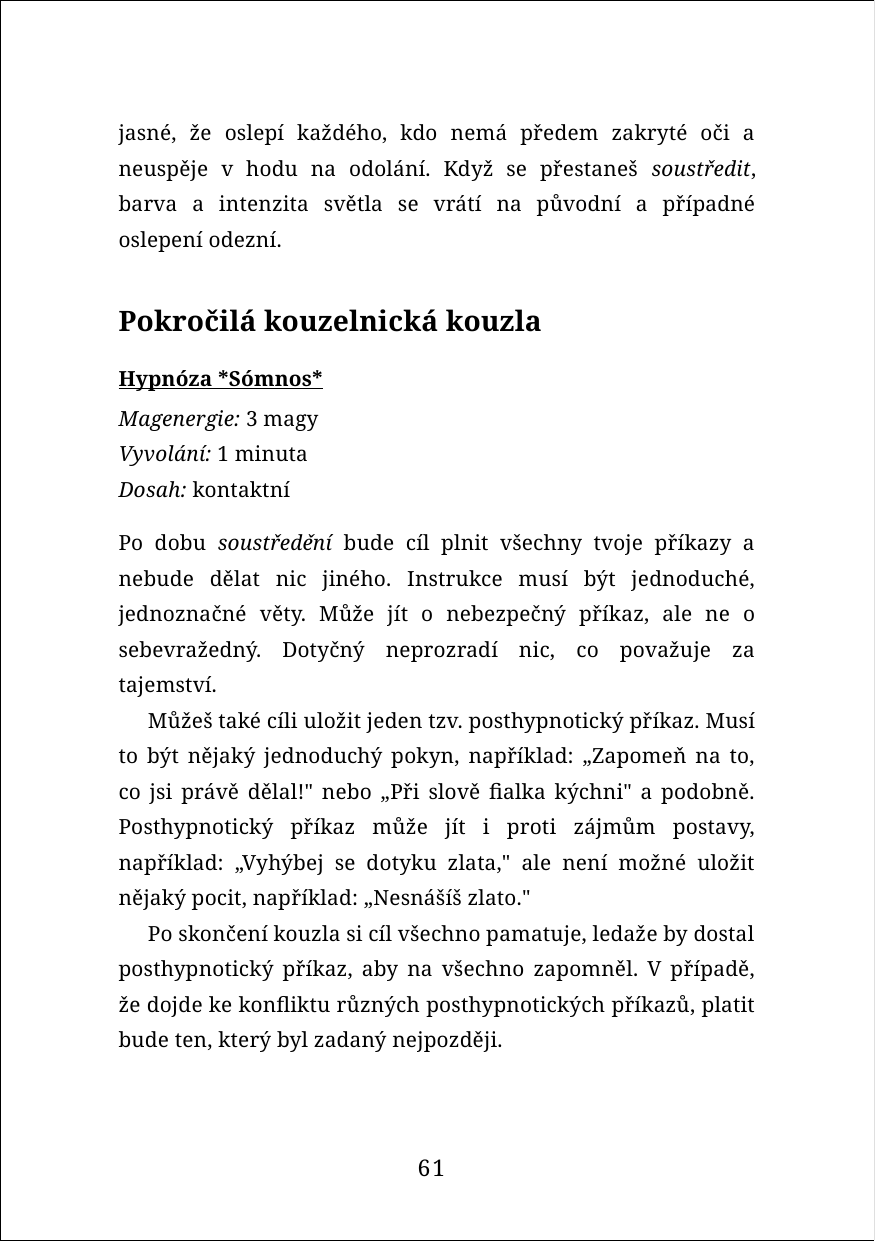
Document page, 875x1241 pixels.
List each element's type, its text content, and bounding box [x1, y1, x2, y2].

text Po dobu soustředění bude cíl plnit všechny tvoje příkazy a nebude dělat nic jiného. Instrukce musí být jednoduché, jednoznačné věty. Může jít o nebezpečný příkaz, ale ne o sebevražedný. Dotyčný neprozradí nic, co považuje za tajemství. Můžeš také cíli uložit jeden tzv. posthypnotický příkaz. Musí to být nějaký jednoduchý pokyn, například: „Zapomeň na to, co jsi právě dělal!" nebo „Při slově fialka kýchni" a podobně. Posthypnotický příkaz může jít i proti zájmům postavy, například: „Vyhýbej se dotyku zlata," ale není možné uložit nějaký pocit, například: „Nesnášíš zlato." Po skončení kouzla si cíl všechno pamatuje, ledaže by dostal posthypnotický příkaz, aby na všechno zapomněl. V případě, že dojde ke konfliktu různých posthypnotických příkazů, platit bude ten, který byl zadaný nejpozději. [118, 528, 756, 1054]
subtitle Pokročilá kouzelnická kouzla [118, 302, 756, 340]
subtitle Hypnóza *Sómnos* [118, 364, 756, 392]
text jasné, že oslepí každého, kdo nemá předem zakryté oči a neuspěje v hodu na odolání. Když se přestaneš soustředit, barva a intenzita světla se vrátí na původní a případné oslepení odezní. [118, 118, 756, 253]
text Magenergie: 3 magy Vyvolání: 1 minuta Dosah: kontaktní [118, 404, 756, 503]
